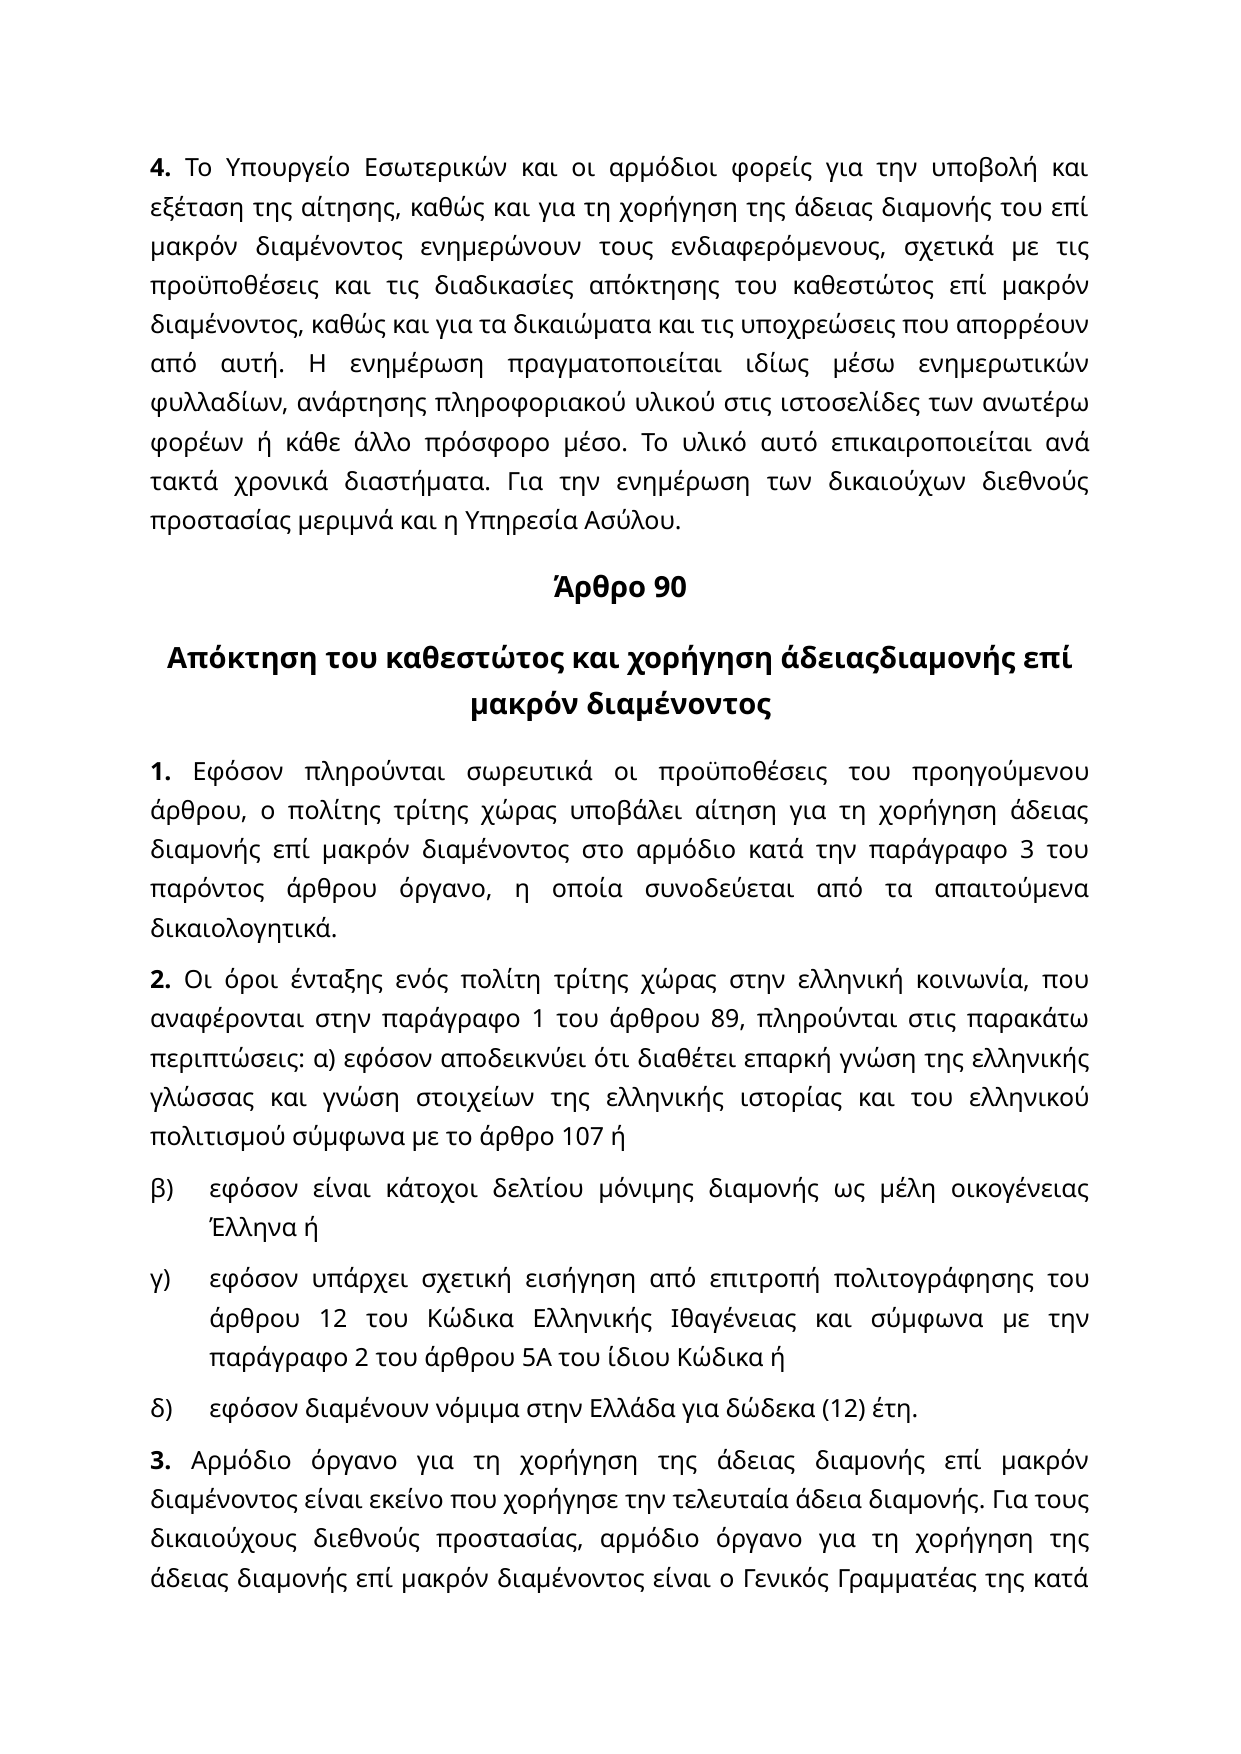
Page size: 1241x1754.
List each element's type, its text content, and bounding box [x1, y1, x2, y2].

list δ) εφόσον διαμένουν νόμιμα στην Ελλάδα για δώδεκα (12) έτη. [150, 1391, 1090, 1425]
text 4. Το Υπουργείο Εσωτερικών και οι αρμόδιοι φορείς για την υποβολή και εξέταση της αίτησης, καθώς και για τη χορήγηση της άδειας διαμονής του επί μακρόν διαμένοντος ενημερώνουν τους ενδιαφερόμενους, σχετικά με τις προϋποθέσεις και τις διαδικασίες απόκτησης του καθεστώτος επί μακρόν διαμένοντος, καθώς και για τα δικαιώματα και τις υποχρεώσεις που απορρέουν από αυτή. Η ενημέρωση πραγματοποιείται ιδίως μέσω ενημερωτικών φυλλαδίων, ανάρτησης πληροφοριακού υλικού στις ιστοσελίδες των ανωτέρω φορέων ή κάθε άλλο πρόσφορο μέσο. Το υλικό αυτό επικαιροποιείται ανά τακτά χρονικά διαστήματα. Για την ενημέρωση των δικαιούχων διεθνούς προστασίας μεριμνά και η Υπηρεσία Ασύλου. [150, 150, 1090, 537]
subtitle Άρθρο 90 [150, 567, 1090, 606]
text 2. Οι όροι ένταξης ενός πολίτη τρίτης χώρας στην ελληνική κοινωνία, που αναφέρονται στην παράγραφο 1 του άρθρου 89, πληρούνται στις παρακάτω περιπτώσεις: α) εφόσον αποδεικνύει ότι διαθέτει επαρκή γνώση της ελληνικής γλώσσας και γνώση στοιχείων της ελληνικής ιστορίας και του ελληνικού πολιτισμού σύμφωνα με το άρθρο 107 ή [150, 962, 1090, 1153]
text 1. Εφόσον πληρούνται σωρευτικά οι προϋποθέσεις του προηγούμενου άρθρου, ο πολίτης τρίτης χώρας υποβάλει αίτηση για τη χορήγηση άδειας διαμονής επί μακρόν διαμένοντος στο αρμόδιο κατά την παράγραφο 3 του παρόντος άρθρου όργανο, η οποία συνοδεύεται από τα απαιτούμενα δικαιολογητικά. [150, 753, 1090, 944]
subtitle Απόκτηση του καθεστώτος και χορήγηση άδειαςδιαμονής επί μακρόν διαμένοντος [150, 637, 1090, 723]
list β) εφόσον είναι κάτοχοι δελτίου μόνιμης διαμονής ως μέλη οικογένειας Έλληνα ή [150, 1170, 1090, 1243]
list γ) εφόσον υπάρχει σχετική εισήγηση από επιτροπή πολιτογράφησης του άρθρου 12 του Κώδικα Ελληνικής Ιθαγένειας και σύμφωνα με την παράγραφο 2 του άρθρου 5Α του ίδιου Κώδικα ή [150, 1261, 1090, 1373]
text 3. Αρμόδιο όργανο για τη χορήγηση της άδειας διαμονής επί μακρόν διαμένοντος είναι εκείνο που χορήγησε την τελευταία άδεια διαμονής. Για τους δικαιούχους διεθνούς προστασίας, αρμόδιο όργανο για τη χορήγηση της άδειας διαμονής επί μακρόν διαμένοντος είναι ο Γενικός Γραμματέας της κατά [150, 1443, 1090, 1594]
